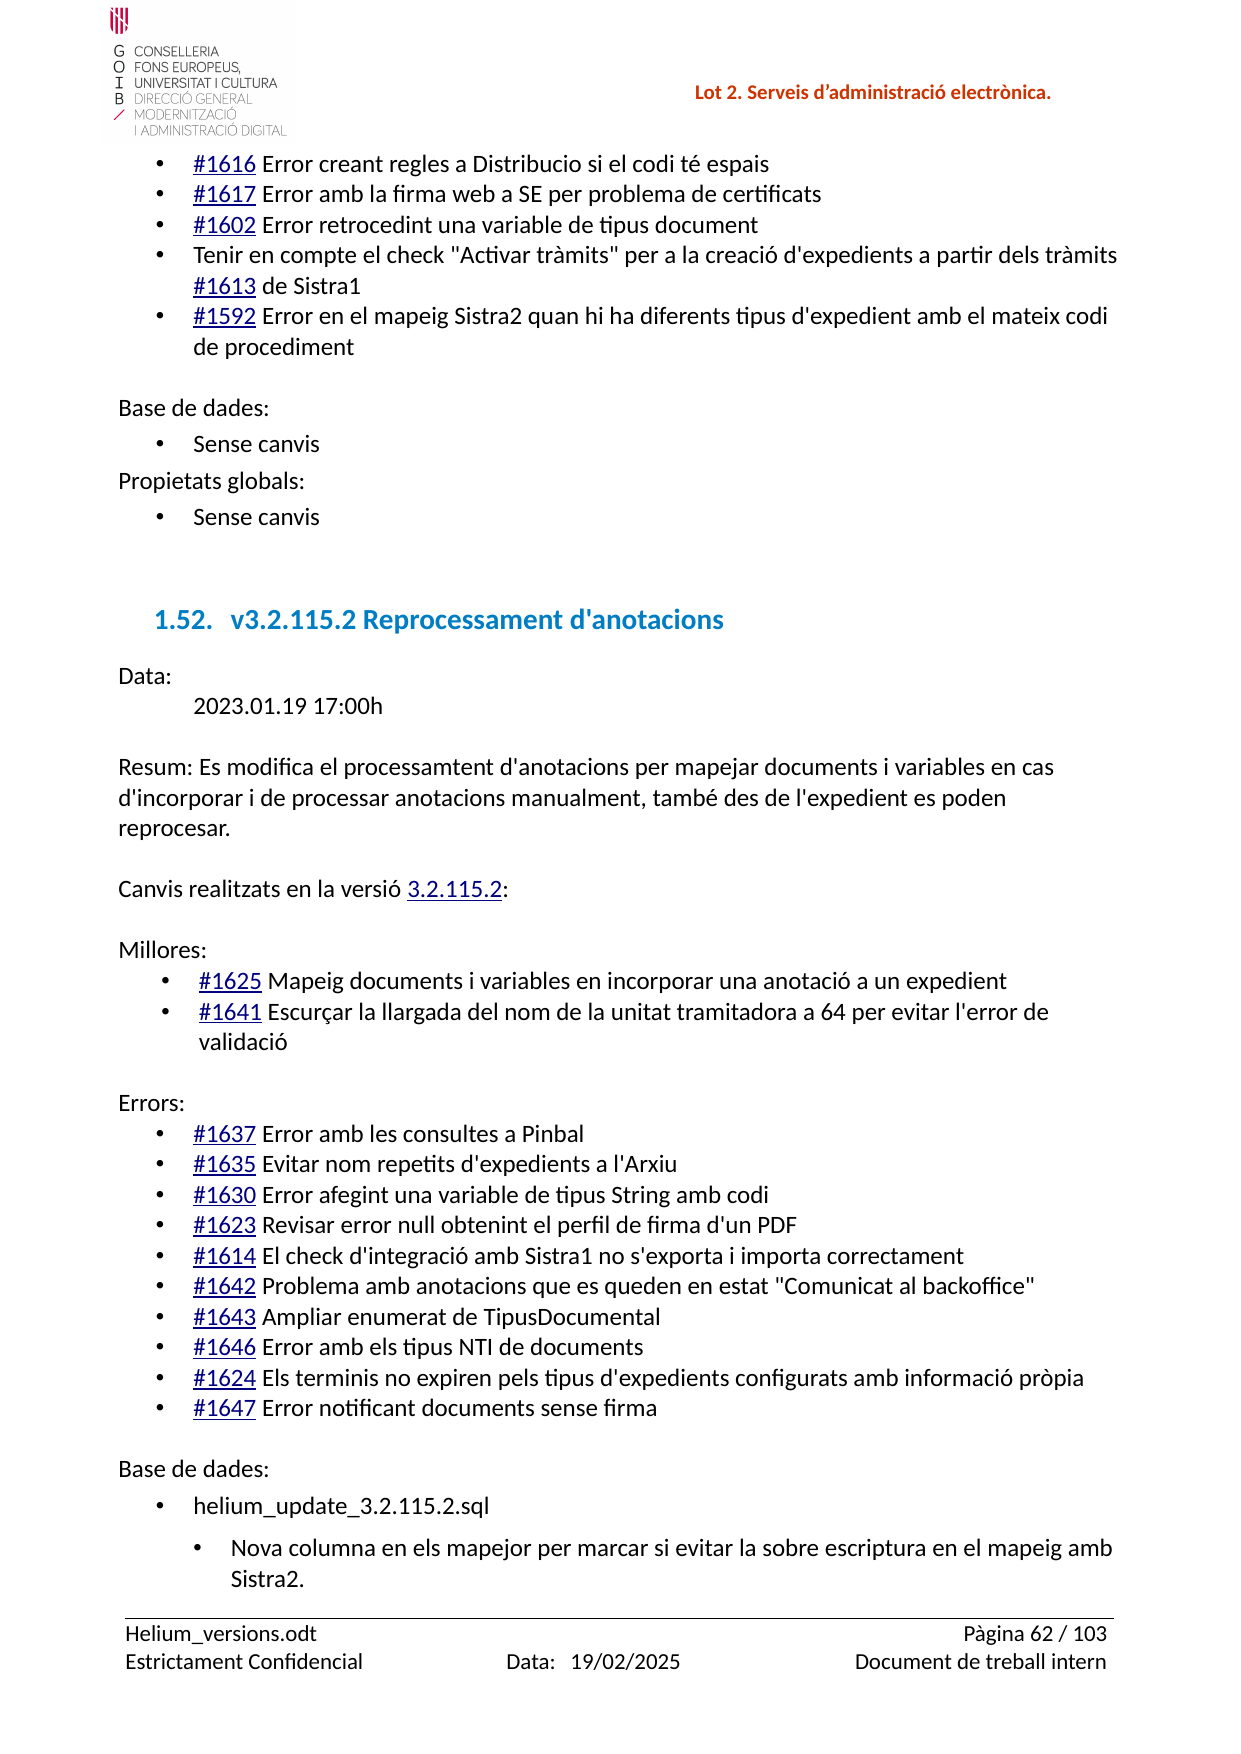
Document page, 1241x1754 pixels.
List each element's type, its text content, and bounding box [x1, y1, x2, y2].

text 2023.01.19 17:00h [118, 691, 1122, 721]
list #1617 Error amb la firma web a SE per problema de certificats [156, 178, 1122, 209]
list #1641 Escurçar la llargada del nom de la unitat tramitadora a 64 per evitar l'error de validació [161, 996, 1122, 1057]
list helium_update_3.2.115.2.sql [156, 1490, 1122, 1521]
list #1643 Ampliar enumerat de TipusDocumental [156, 1301, 1122, 1331]
list Nova columna en els mapejor per marcar si evitar la sobre escriptura en el mapeig amb Sistra2. [193, 1532, 1122, 1593]
text Base de dades: [118, 1453, 1122, 1484]
text Resum: Es modifica el processamtent d'anotacions per mapejar documents i variables en cas d'incorporar i de processar anotacions manualment, també des de l'expedient es poden reprocesar. [118, 752, 1122, 843]
list #1614 El check d'integració amb Sistra1 no s'exporta i importa correctament [156, 1240, 1122, 1270]
list Tenir en compte el check "Activar tràmits" per a la creació d'expedients a partir dels tràmits #1613 de Sistra1 [156, 239, 1122, 300]
list Sense canvis [156, 501, 1122, 532]
list #1630 Error afegint una variable de tipus String amb codi [156, 1179, 1122, 1209]
list #1637 Error amb les consultes a Pinbal [156, 1118, 1122, 1148]
text Errors: [118, 1087, 1122, 1118]
list #1616 Error creant regles a Distribucio si el codi té espais [156, 148, 1122, 178]
text Millores: [118, 935, 1122, 965]
text Propietats globals: [118, 465, 1122, 495]
list #1625 Mapeig documents i variables en incorporar una anotació a un expedient [161, 965, 1122, 996]
list #1624 Els terminis no expiren pels tipus d'expedients configurats amb informació pròpia [156, 1362, 1122, 1392]
list #1602 Error retrocedint una variable de tipus document [156, 209, 1122, 239]
picture [100, 0, 297, 144]
text Canvis realitzats en la versió 3.2.115.2: [118, 874, 1122, 904]
list #1642 Problema amb anotacions que es queden en estat "Comunicat al backoffice" [156, 1270, 1122, 1301]
list #1635 Evitar nom repetits d'expedients a l'Arxiu [156, 1148, 1122, 1179]
list #1647 Error notificant documents sense firma [156, 1392, 1122, 1423]
list #1623 Revisar error null obtenint el perfil de firma d'un PDF [156, 1209, 1122, 1240]
text Data: [118, 660, 1122, 691]
text Base de dades: [118, 392, 1122, 422]
subtitle v3.2.115.2 Reprocessament d'anotacions [153, 601, 1122, 636]
list #1592 Error en el mapeig Sistra2 quan hi ha diferents tipus d'expedient amb el mateix codi de procediment [156, 300, 1122, 361]
list Sense canvis [156, 428, 1122, 459]
list #1646 Error amb els tipus NTI de documents [156, 1331, 1122, 1362]
